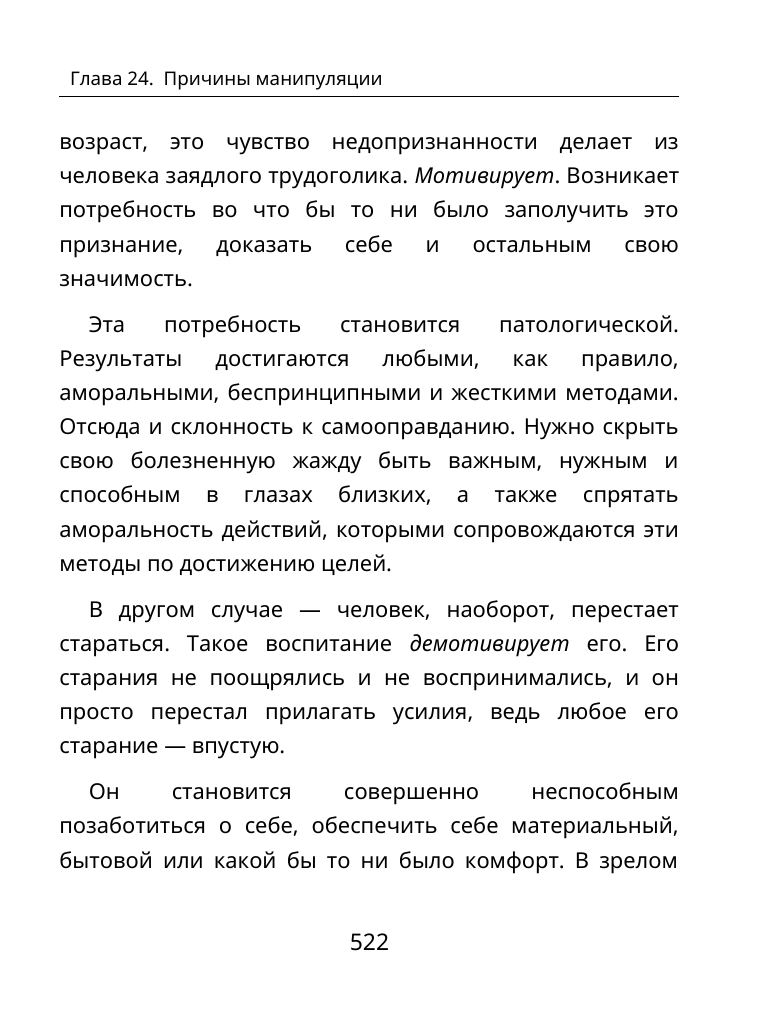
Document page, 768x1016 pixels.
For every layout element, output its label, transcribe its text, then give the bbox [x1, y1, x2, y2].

text Он становится совершенно неспособным позаботиться о себе, обеспечить себе материальный, бытовой или какой бы то ни было комфорт. В зрелом [59, 776, 679, 874]
text возраст, это чувство недопризнанности делает из человека заядлого трудоголика. Мотивирует. Возникает потребность во что бы то ни было заполучить это признание, доказать себе и остальным свою значимость. [59, 126, 679, 292]
text Эта потребность становится патологической. Результаты достигаются любыми, как правило, аморальными, беспринципными и жесткими методами. Отсюда и склонность к самооправданию. Нужно скрыть свою болезненную жажду быть важным, нужным и способным в глазах близких, а также спрятать аморальность действий, которыми сопровождаются эти методы по достижению целей. [59, 309, 679, 578]
text В другом случае — человек, наоборот, перестает стараться. Такое воспитание демотивирует его. Его старания не поощрялись и не воспринимались, и он просто перестал прилагать усилия, ведь любое его старание — впустую. [59, 594, 679, 760]
